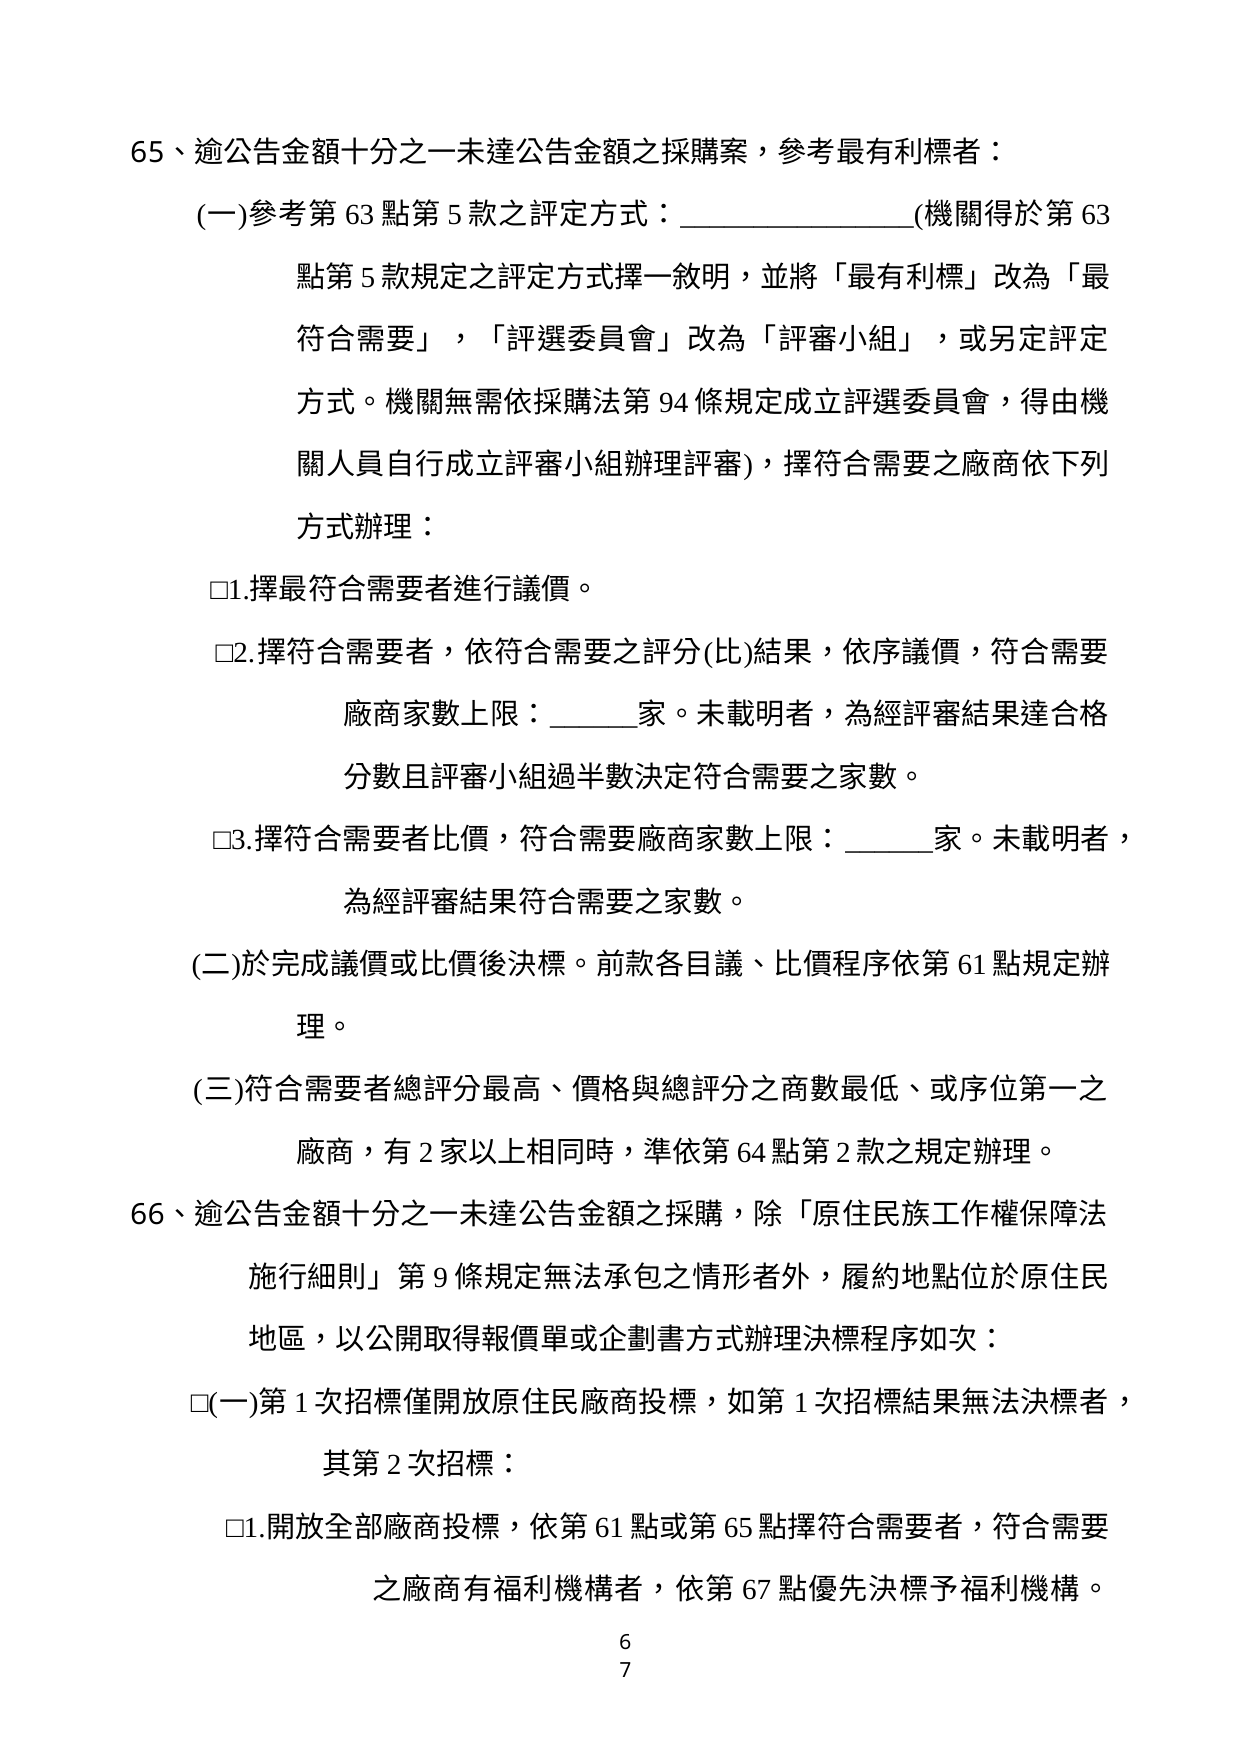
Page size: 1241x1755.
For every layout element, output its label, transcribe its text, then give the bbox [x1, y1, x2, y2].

text □(一)第1次招標僅開放原住民廠商投標，如第1次招標結果無法決標者，其第2次招標： [130, 1358, 1110, 1483]
list 逾公告金額十分之一未達公告金額之採購案，參考最有利標者： [130, 108, 1110, 170]
text (一)參考第63點第5款之評定方式：________________(機關得於第63點第5款規定之評定方式擇一敘明，並將「最有利標」改為「最符合需要」，「評選委員會」改為「評審小組」，或另定評定方式。機關無需依採購法第94條規定成立評選委員會，得由機關人員自行成立評審小組辦理評審)，擇符合需要之廠商依下列方式辦理： [130, 170, 1110, 545]
text □1.開放全部廠商投標，依第61點或第65點擇符合需要者，符合需要之廠商有福利機構者，依第67點優先決標予福利機構。 [130, 1483, 1110, 1608]
text □3.擇符合需要者比價，符合需要廠商家數上限：______家。未載明者，為經評審結果符合需要之家數。 [130, 795, 1110, 920]
text (三)符合需要者總評分最高、價格與總評分之商數最低、或序位第一之廠商，有2家以上相同時，準依第64點第2款之規定辦理。 [130, 1045, 1110, 1170]
text □2.擇符合需要者，依符合需要之評分(比)結果，依序議價，符合需要廠商家數上限：______家。未載明者，為經評審結果達合格分數且評審小組過半數決定符合需要之家數。 [130, 608, 1110, 795]
list 逾公告金額十分之一未達公告金額之採購，除「原住民族工作權保障法施行細則」第9條規定無法承包之情形者外，履約地點位於原住民地區，以公開取得報價單或企劃書方式辦理決標程序如次： [130, 1170, 1110, 1358]
text □1.擇最符合需要者進行議價。 [130, 545, 1110, 608]
text (二)於完成議價或比價後決標。前款各目議、比價程序依第61點規定辦理。 [130, 920, 1110, 1045]
